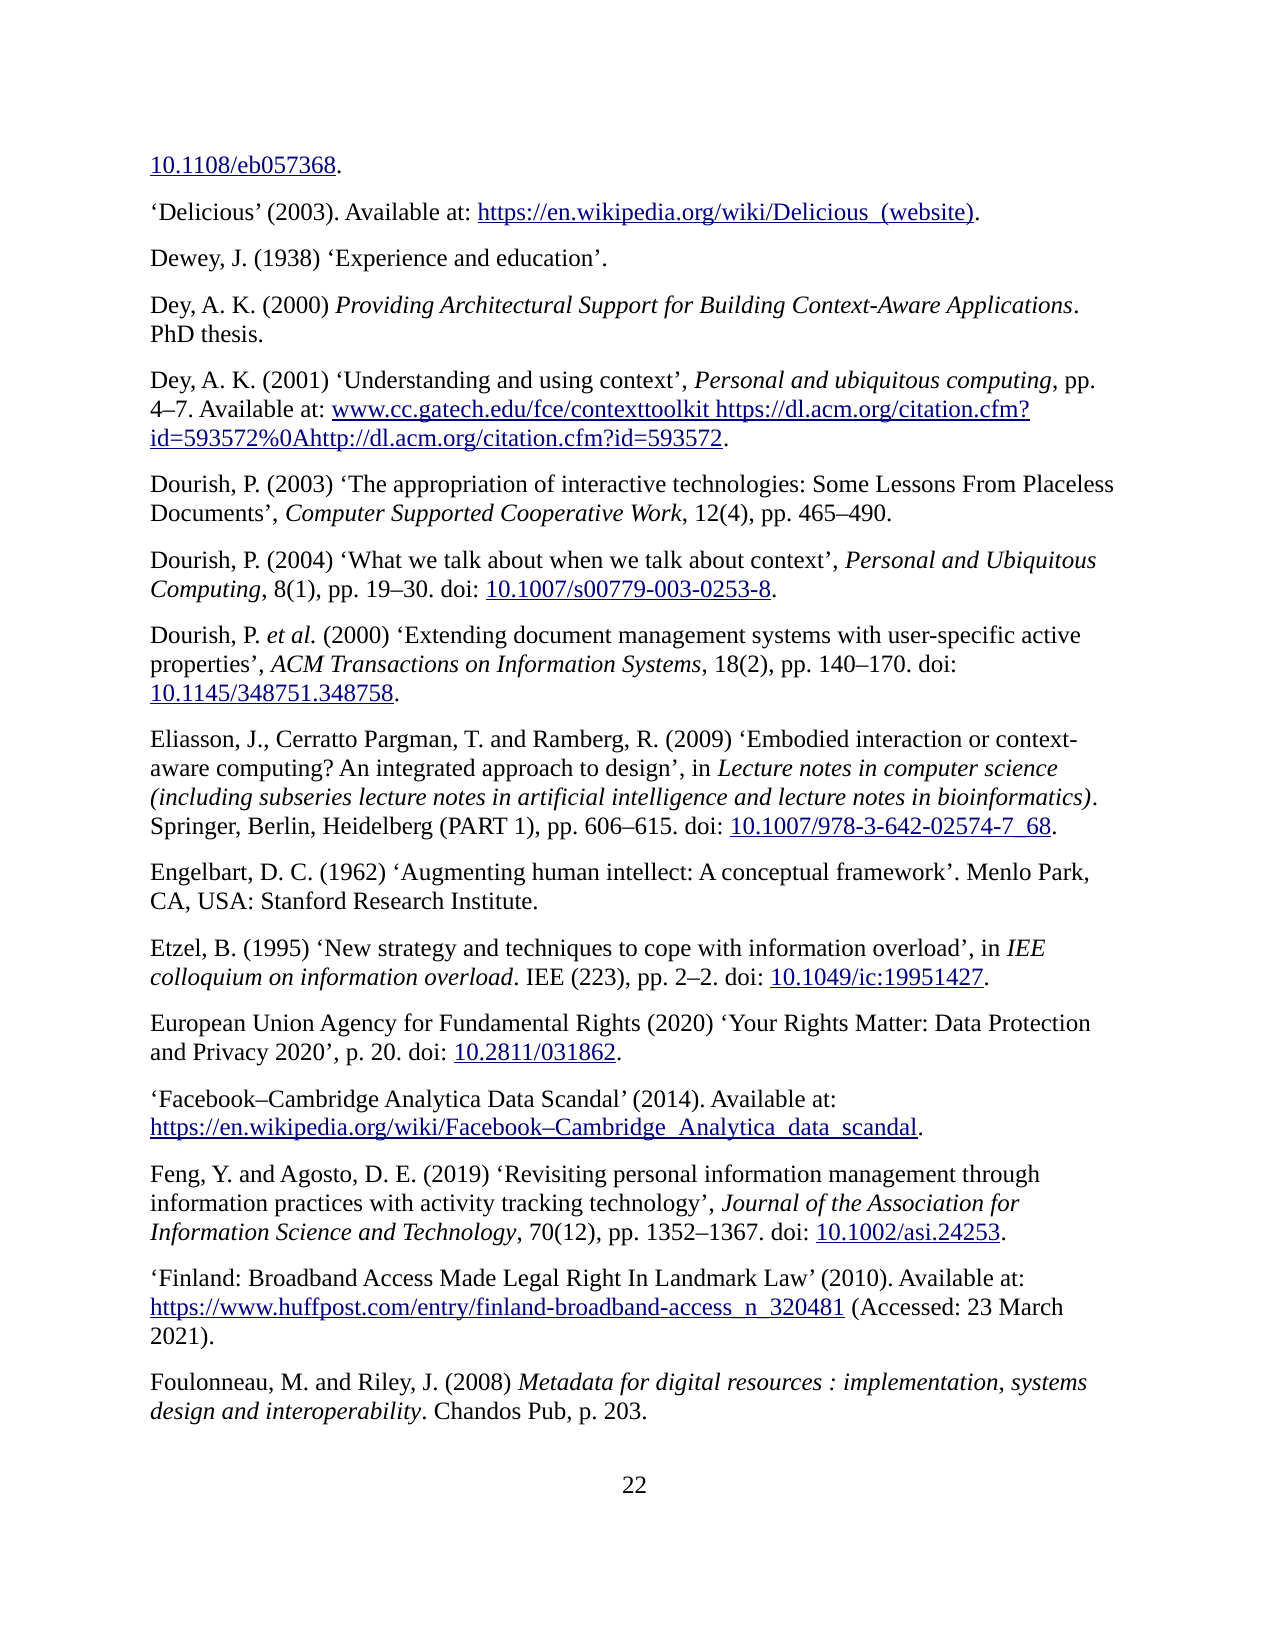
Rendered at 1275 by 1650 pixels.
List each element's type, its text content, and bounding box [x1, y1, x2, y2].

text Dey, A. K. (2000) Providing Architectural Support for Building Context-Aware Applications. PhD thesis. [150, 290, 1125, 347]
text Eliasson, J., Cerratto Pargman, T. and Ramberg, R. (2009) ‘Embodied interaction or context-aware computing? An integrated approach to design’, in Lecture notes in computer science (including subseries lecture notes in artificial intelligence and lecture notes in bioinformatics). Springer, Berlin, Heidelberg (PART 1), pp. 606–615. doi: 10.1007/978-3-642-02574-7_68. [150, 724, 1125, 839]
text Feng, Y. and Agosto, D. E. (2019) ‘Revisiting personal information management through information practices with activity tracking technology’, Journal of the Association for Information Science and Technology, 70(12), pp. 1352–1367. doi: 10.1002/asi.24253. [150, 1159, 1125, 1245]
text Dourish, P. (2004) ‘What we talk about when we talk about context’, Personal and Ubiquitous Computing, 8(1), pp. 19–30. doi: 10.1007/s00779-003-0253-8. [150, 545, 1125, 602]
text Dourish, P. (2003) ‘The appropriation of interactive technologies: Some Lessons From Placeless Documents’, Computer Supported Cooperative Work, 12(4), pp. 465–490. [150, 469, 1125, 527]
text Dewey, J. (1938) ‘Experience and education’. [150, 243, 1125, 272]
text ‘Delicious’ (2003). Available at: https://en.wikipedia.org/wiki/Delicious_(website). [150, 197, 1125, 225]
text 10.1108/eb057368. [150, 150, 1125, 179]
text Dey, A. K. (2001) ‘Understanding and using context’, Personal and ubiquitous computing, pp. 4–7. Available at: www.cc.gatech.edu/fce/contexttoolkit https://dl.acm.org/citation.cfm?id=593572%0Ahttp://dl.acm.org/citation.cfm?id=593572. [150, 365, 1125, 452]
text European Union Agency for Fundamental Rights (2020) ‘Your Rights Matter: Data Protection and Privacy 2020’, p. 20. doi: 10.2811/031862. [150, 1008, 1125, 1066]
text Engelbart, D. C. (1962) ‘Augmenting human intellect: A conceptual framework’. Menlo Park, CA, USA: Stanford Research Institute. [150, 857, 1125, 915]
text Etzel, B. (1995) ‘New strategy and techniques to cope with information overload’, in IEE colloquium on information overload. IEE (223), pp. 2–2. doi: 10.1049/ic:19951427. [150, 933, 1125, 990]
text Dourish, P. et al. (2000) ‘Extending document management systems with user-specific active properties’, ACM Transactions on Information Systems, 18(2), pp. 140–170. doi: 10.1145/348751.348758. [150, 620, 1125, 707]
text ‘Finland: Broadband Access Made Legal Right In Landmark Law’ (2010). Available at: https://www.huffpost.com/entry/finland-broadband-access_n_320481 (Accessed: 23 March 2021). [150, 1263, 1125, 1349]
text Foulonneau, M. and Riley, J. (2008) Metadata for digital resources : implementation, systems design and interoperability. Chandos Pub, p. 203. [150, 1367, 1125, 1425]
text ‘Facebook–Cambridge Analytica Data Scandal’ (2014). Available at: https://en.wikipedia.org/wiki/Facebook–Cambridge_Analytica_data_scandal. [150, 1084, 1125, 1141]
